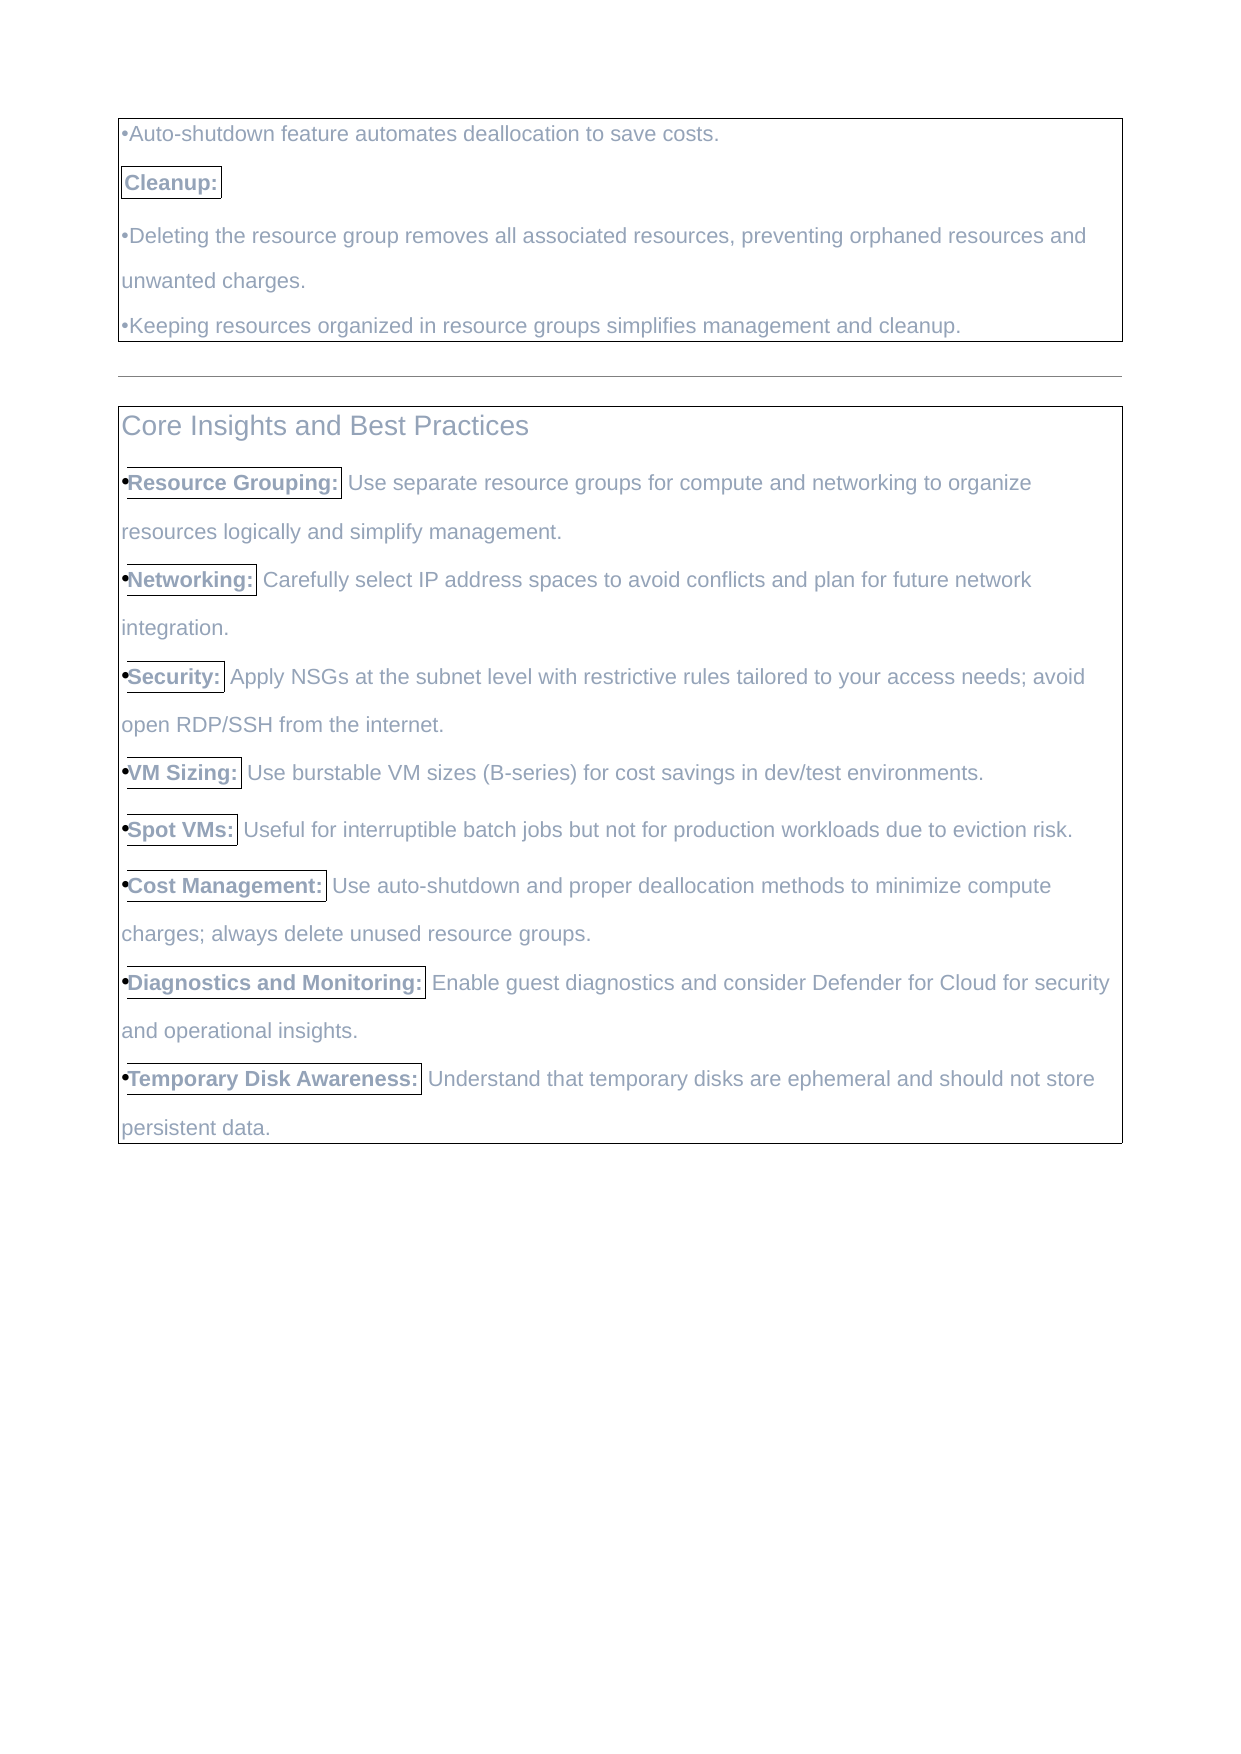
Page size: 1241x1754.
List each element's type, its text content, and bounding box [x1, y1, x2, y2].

list Deleting the resource group removes all associated resources, preventing orphaned resources and unwanted charges. [119, 220, 1122, 293]
list Cleanup: [119, 163, 1122, 198]
list VM Sizing: Use burstable VM sizes (B-series) for cost savings in dev/test environments. [119, 754, 1122, 788]
list Diagnostics and Monitoring: Enable guest diagnostics and consider Defender for Cloud for security and operational insights. [119, 963, 1122, 1043]
list Temporary Disk Awareness: Understand that temporary disks are ephemeral and should not store persistent data. [119, 1060, 1122, 1143]
list Resource Grouping: Use separate resource groups for compute and networking to organize resources logically and simplify management. [119, 464, 1122, 544]
list Security: Apply NSGs at the subnet level with restrictive rules tailored to your access needs; avoid open RDP/SSH from the internet. [119, 657, 1122, 737]
list Keeping resources organized in resource groups simplifies management and cleanup. [119, 310, 1122, 341]
list Spot VMs: Useful for interruptible batch jobs but not for production workloads due to eviction risk. [119, 810, 1122, 845]
list Cost Management: Use auto-shutdown and proper deallocation methods to minimize compute charges; always delete unused resource groups. [119, 867, 1122, 946]
subtitle Core Insights and Best Practices [119, 407, 1122, 441]
list Networking: Carefully select IP address spaces to avoid conflicts and plan for future network integration. [119, 561, 1122, 640]
list Auto-shutdown feature automates deallocation to save costs. [119, 119, 1122, 146]
